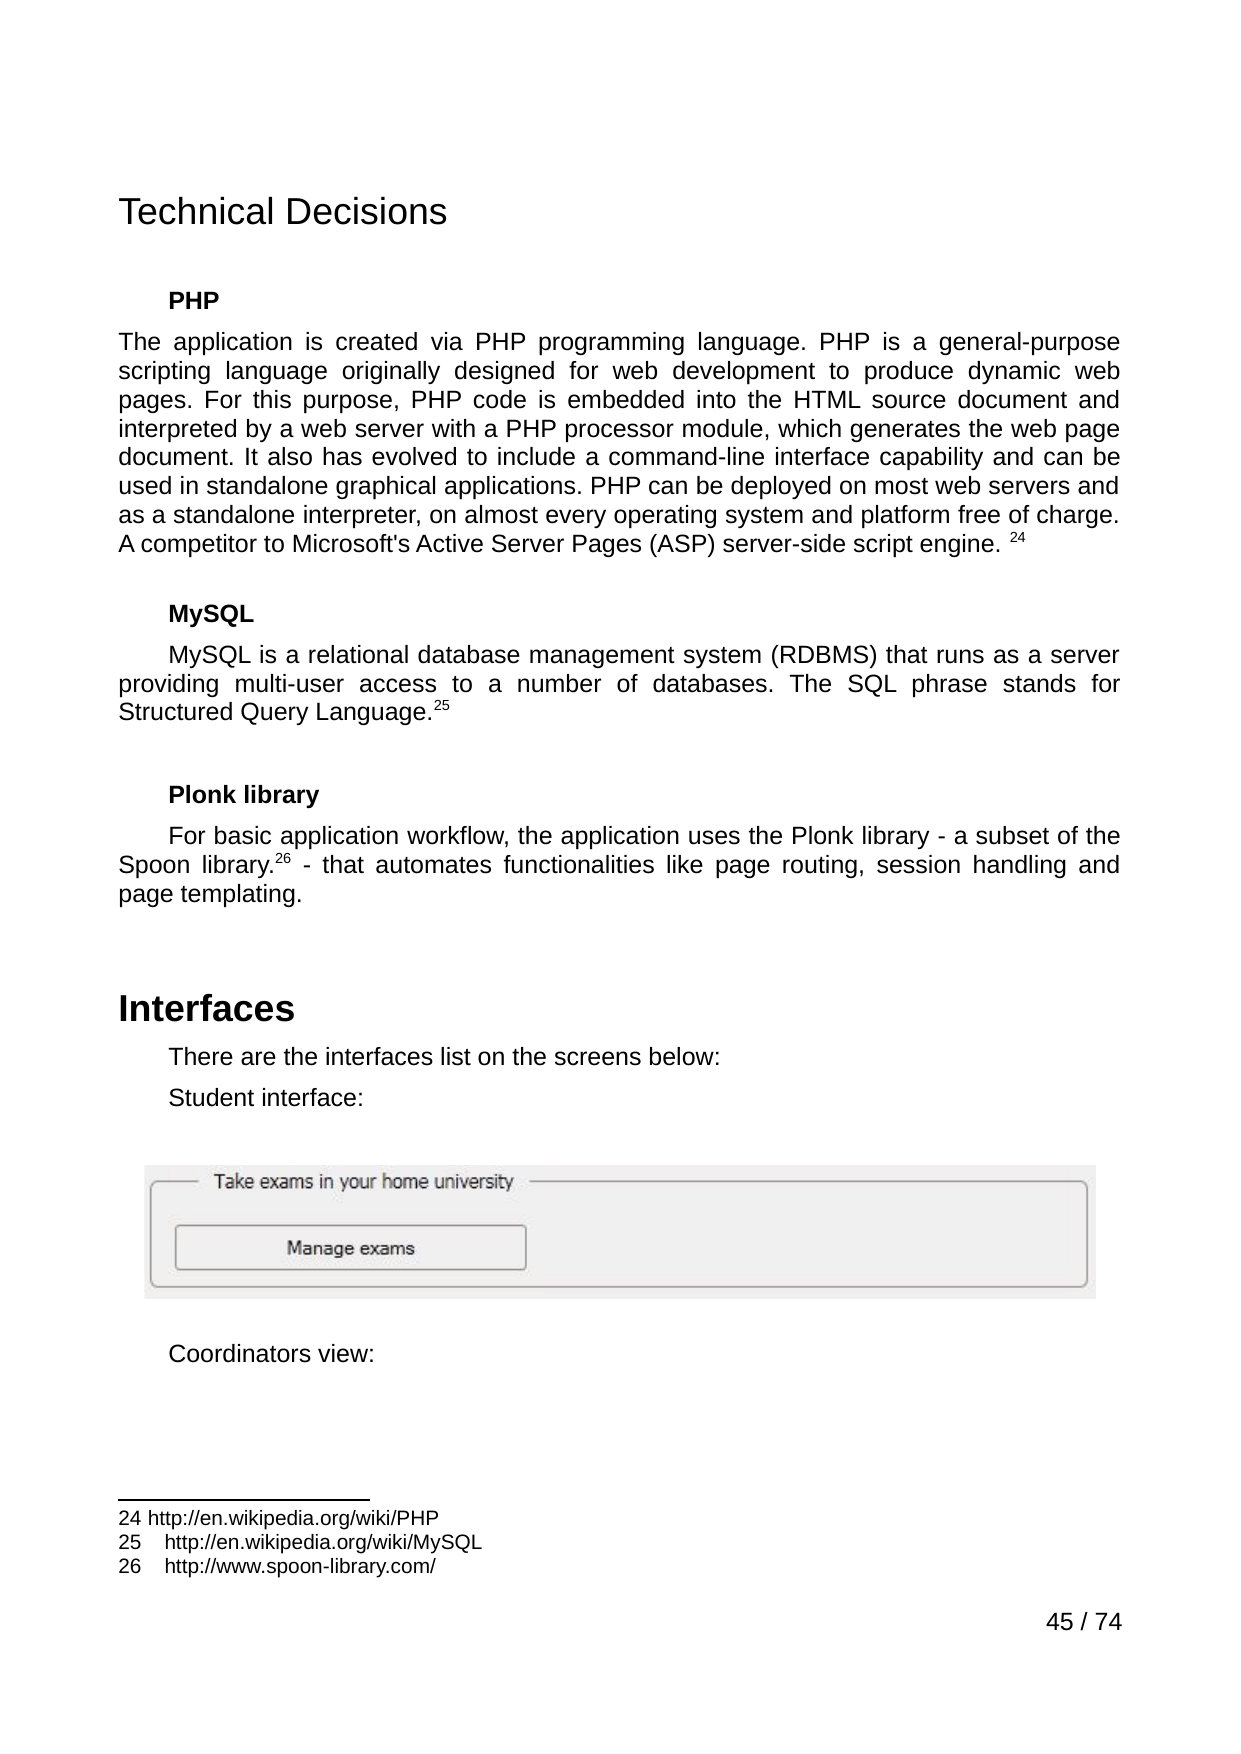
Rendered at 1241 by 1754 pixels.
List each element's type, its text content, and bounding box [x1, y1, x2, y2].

text PHP [118, 286, 1122, 315]
subtitle Interfaces [118, 986, 1122, 1029]
text For basic application workflow, the application uses the Plonk library - a subset of the Spoon library. - that automates functionalities like page routing, session handling and page templating. [118, 821, 1122, 907]
text MySQL is a relational database management system (RDBMS) that runs as a server providing multi-user access to a number of databases. The SQL phrase stands for Structured Query Language. [118, 640, 1122, 726]
text There are the interfaces list on the screens below: [118, 1042, 1122, 1070]
text http://en.wikipedia.org/wiki/MySQL [118, 1530, 1122, 1554]
text http://en.wikipedia.org/wiki/PHP [118, 1506, 1122, 1530]
text Student interface: [118, 1083, 1122, 1112]
text Plonk library [118, 780, 1122, 808]
subtitle Technical Decisions [118, 189, 1122, 232]
text MySQL [118, 598, 1122, 627]
text http://www.spoon-library.com/ [118, 1554, 1122, 1578]
text The application is created via PHP programming language. PHP is a general-purpose scripting language originally designed for web development to produce dynamic web pages. For this purpose, PHP code is embedded into the HTML source document and interpreted by a web server with a PHP processor module, which generates the web page document. It also has evolved to include a command-line interface capability and can be used in standalone graphical applications. PHP can be deployed on most web servers and as a standalone interpreter, on almost every operating system and platform free of charge. A competitor to Microsoft's Active Server Pages (ASP) server-side script engine. [118, 327, 1122, 557]
text Coordinators view: [118, 1339, 1122, 1368]
picture [144, 1165, 1096, 1299]
